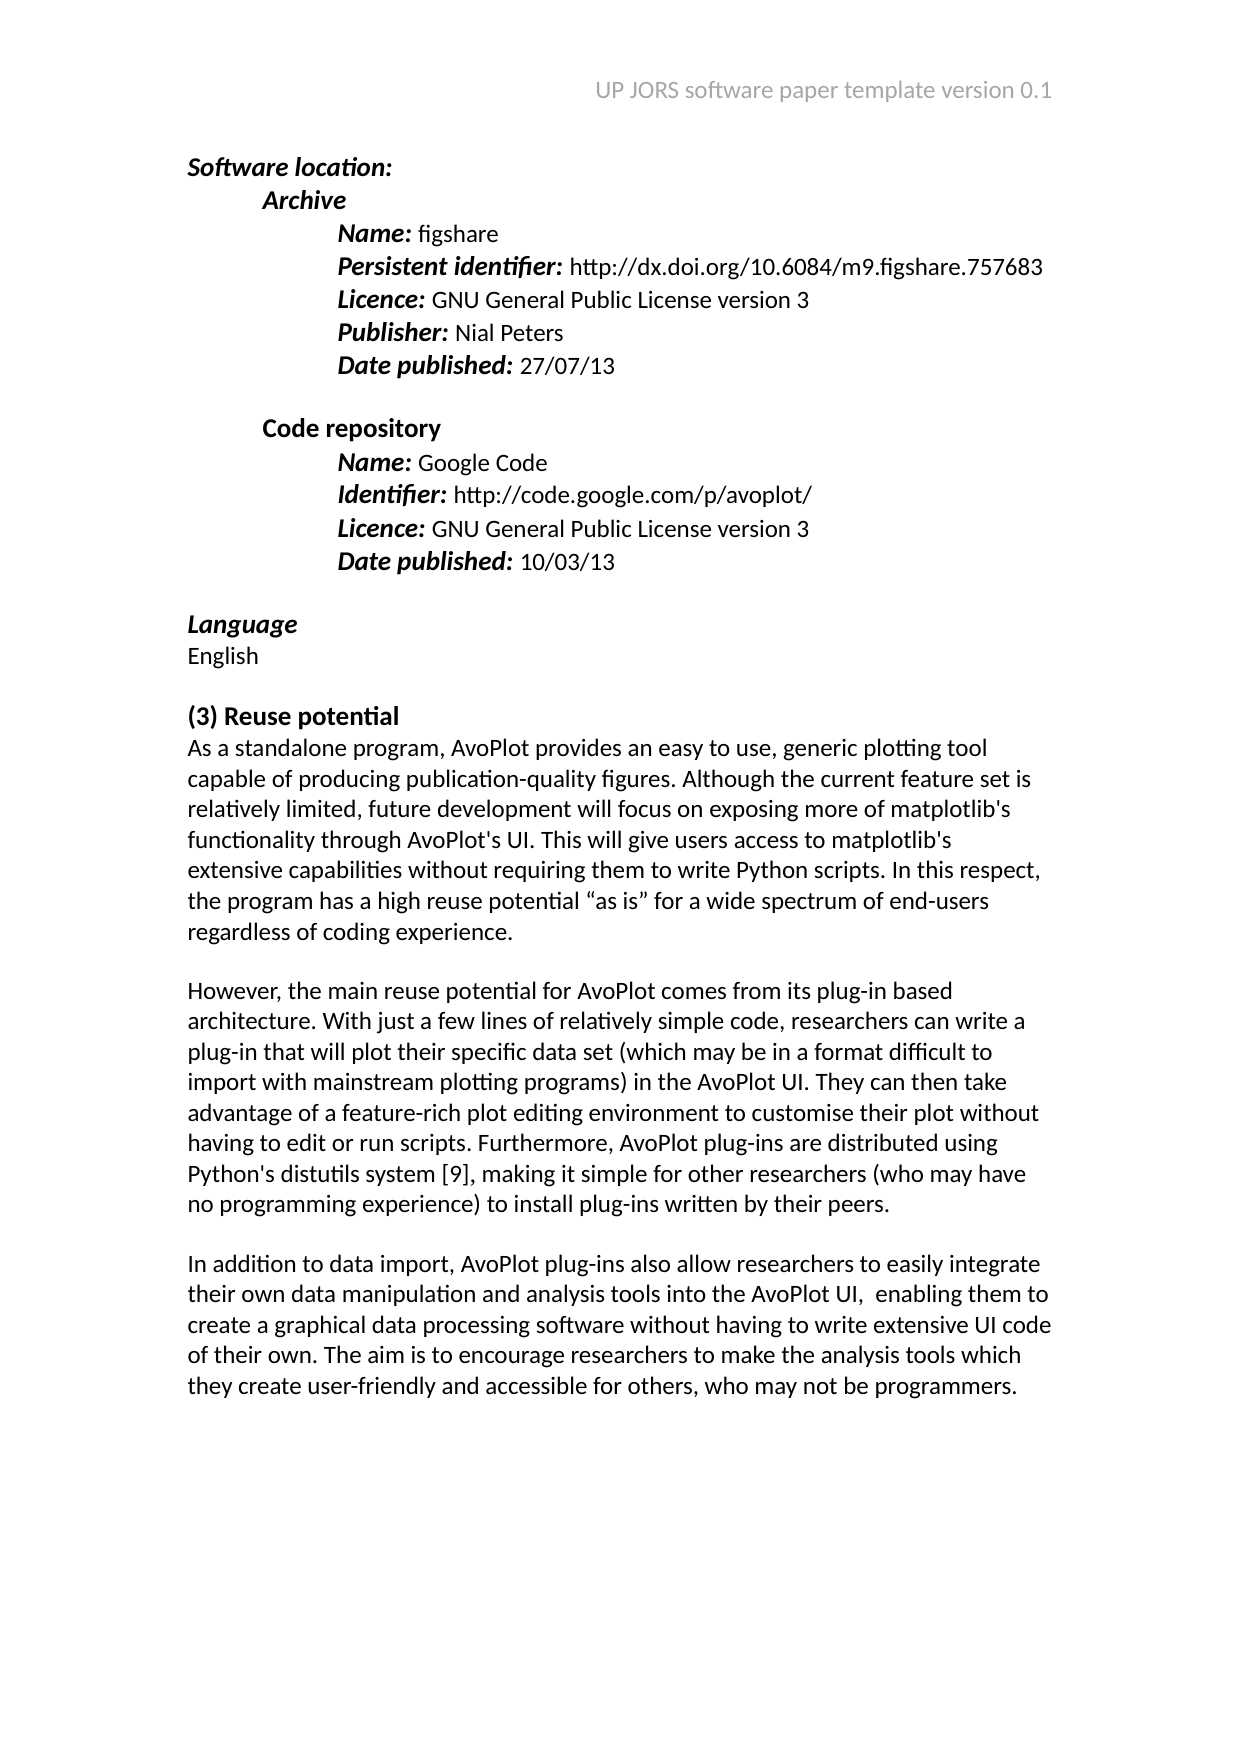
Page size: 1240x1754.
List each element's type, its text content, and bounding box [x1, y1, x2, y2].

text Software location: [187, 150, 1052, 183]
text Language [187, 607, 1052, 640]
text Licence: GNU General Public License version 3 [337, 511, 1052, 544]
text Date published: 10/03/13 [337, 544, 1052, 577]
text Code repository [262, 412, 1052, 445]
text As a standalone program, AvoPlot provides an easy to use, generic plotting tool capable of producing publication-quality figures. Although the current feature set is relatively limited, future development will focus on exposing more of matplotlib's functionality through AvoPlot's UI. This will give users access to matplotlib's extensive capabilities without requiring them to write Python scripts. In this respect, the program has a high reuse potential “as is” for a wide spectrum of end-users regardless of coding experience. [187, 733, 1052, 946]
text However, the main reuse potential for AvoPlot comes from its plug-in based architecture. With just a few lines of relatively simple code, researchers can write a plug-in that will plot their specific data set (which may be in a format difficult to import with mainstream plotting programs) in the AvoPlot UI. They can then take advantage of a feature-rich plot editing environment to customise their plot without having to edit or run scripts. Furthermore, AvoPlot plug-ins are distributed using Python's distutils system [9], making it simple for other researchers (who may have no programming experience) to install plug-ins written by their peers. [187, 975, 1052, 1219]
text Archive [262, 183, 1052, 216]
text Identifier: http://code.google.com/p/avoplot/ [337, 478, 1052, 511]
text Licence: GNU General Public License version 3 [337, 282, 1052, 315]
text Date published: 27/07/13 [337, 348, 1052, 381]
text (3) Reuse potential [187, 699, 1052, 733]
text In addition to data import, AvoPlot plug-ins also allow researchers to easily integrate their own data manipulation and analysis tools into the AvoPlot UI, enabling them to create a graphical data processing software without having to write extensive UI code of their own. The aim is to encourage researchers to make the analysis tools which they create user-friendly and accessible for others, who may not be programmers. [187, 1248, 1052, 1401]
text Publisher: Nial Peters [337, 315, 1052, 348]
text Name: figshare [337, 216, 1052, 249]
text Persistent identifier: http://dx.doi.org/10.6084/m9.figshare.757683 [337, 249, 1052, 282]
text Name: Google Code [337, 445, 1052, 478]
text English [187, 640, 1052, 671]
